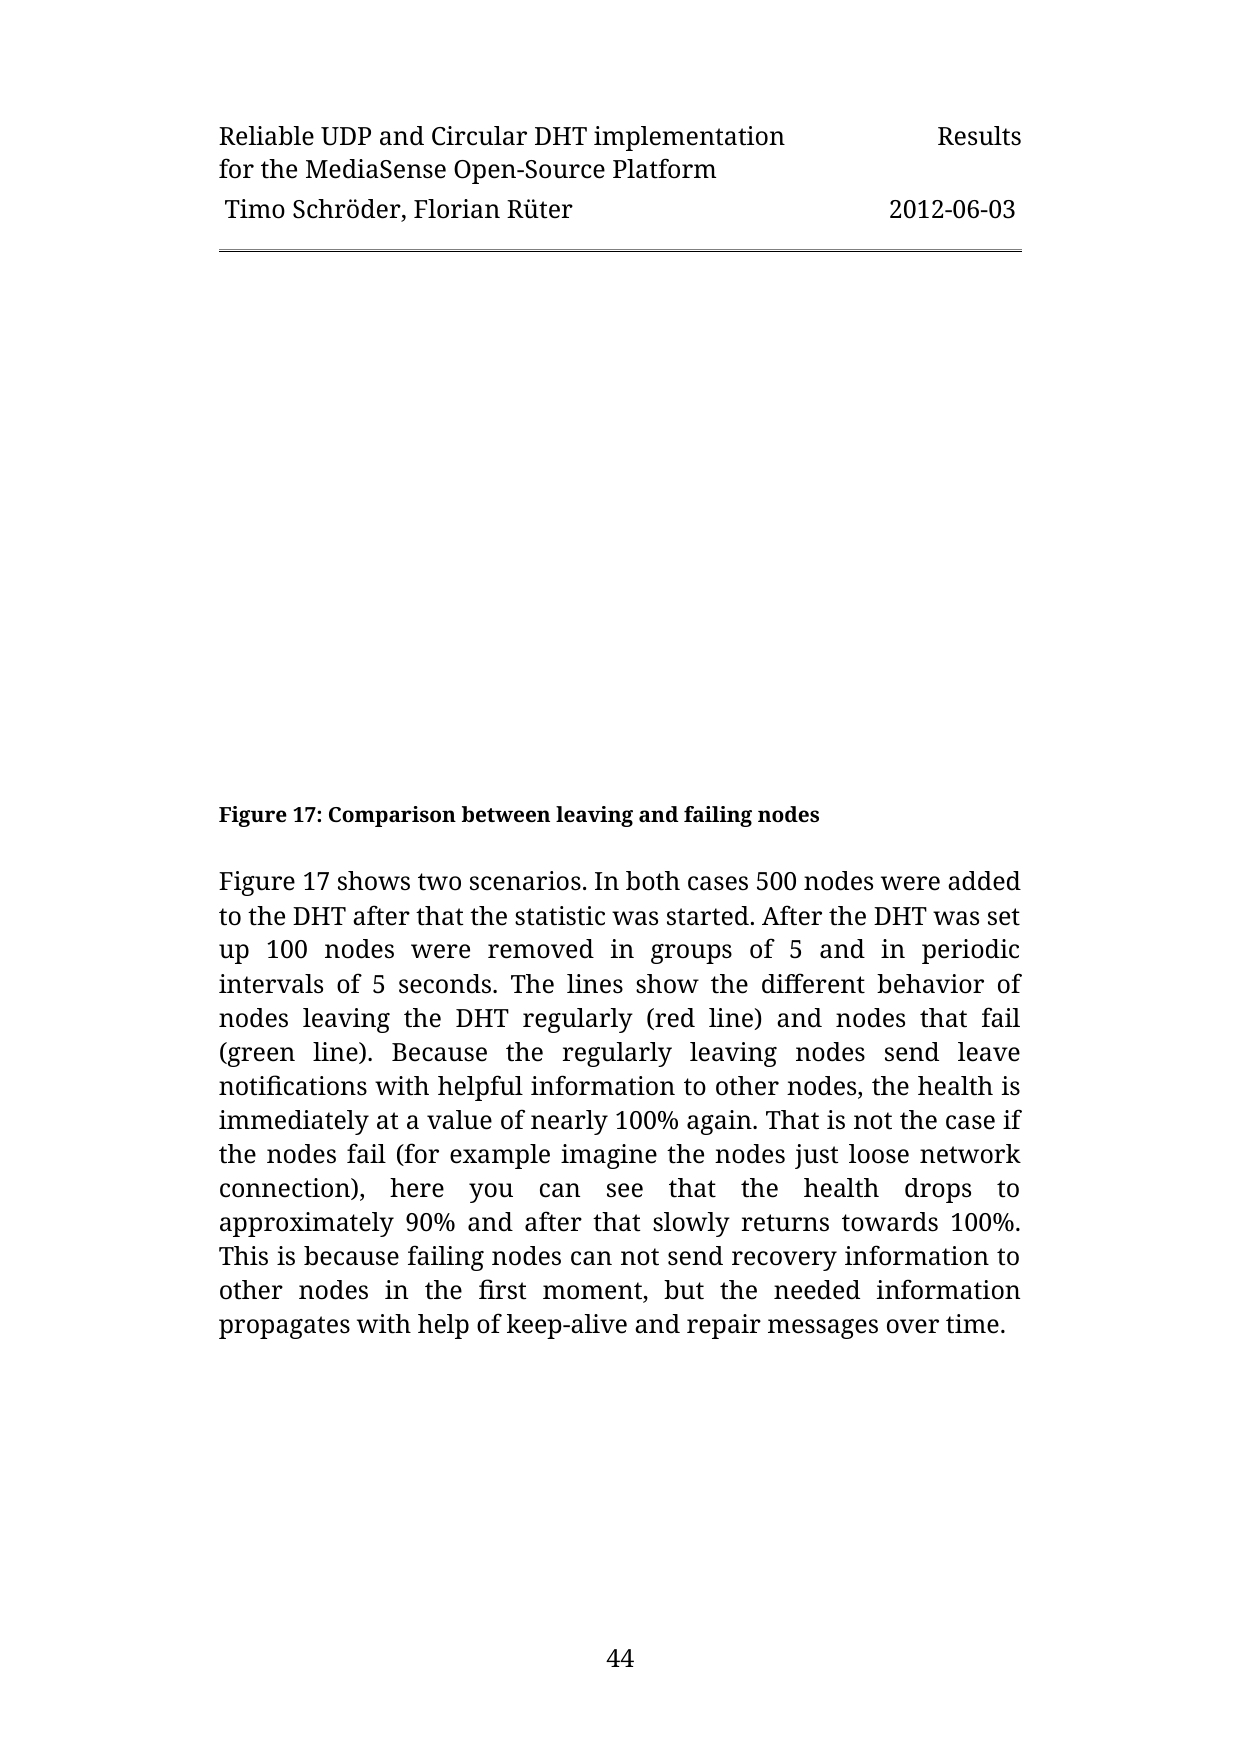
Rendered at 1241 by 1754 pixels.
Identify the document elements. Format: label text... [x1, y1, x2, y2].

text Figure 17: Comparison between leaving and failing nodes [218, 293, 1020, 829]
text Figure 17 shows two scenarios. In both cases 500 nodes were added to the DHT after that the statistic was started. After the DHT was set up 100 nodes were removed in groups of 5 and in periodic intervals of 5 seconds. The lines show the different behavior of nodes leaving the DHT regularly (red line) and nodes that fail (green line). Because the regularly leaving nodes send leave notifications with helpful information to other nodes, the health is immediately at a value of nearly 100% again. That is not the case if the nodes fail (for example imagine the nodes just loose network connection), here you can see that the health drops to approximately 90% and after that slowly returns towards 100%. This is because failing nodes can not send recovery information to other nodes in the first moment, but the needed information propagates with help of keep-alive and repair messages over time. [218, 864, 1022, 1341]
